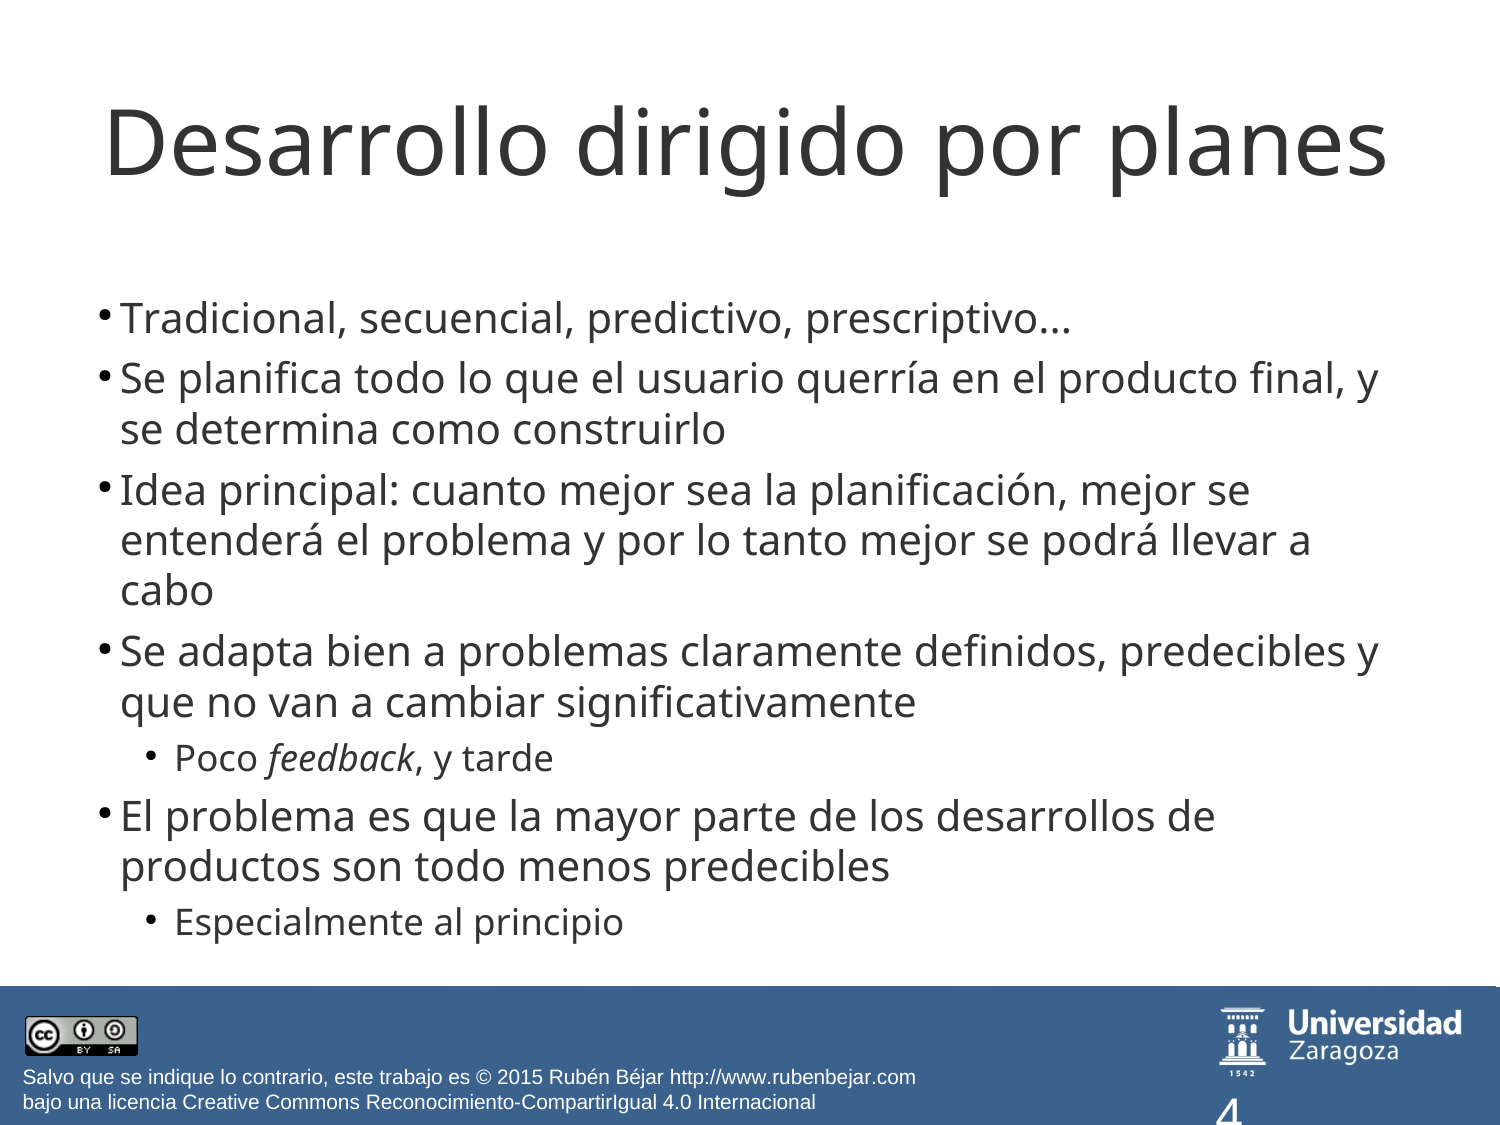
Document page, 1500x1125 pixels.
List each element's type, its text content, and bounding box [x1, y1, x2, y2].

list Tradicional, secuencial, predictivo, prescriptivo... Se planifica todo lo que el usuario querría en el producto final, y se determina como construirlo Idea principal: cuanto mejor sea la planificación, mejor se entenderá el problema y por lo tanto mejor se podrá llevar a cabo Se adapta bien a problemas claramente definidos, predecibles y que no van a cambiar significativamente Poco feedback, y tarde El problema es que la mayor parte de los desarrollos de productos son todo menos predecibles Especialmente al principio [82, 283, 1418, 957]
picture [1220, 1105, 1232, 1122]
title Desarrollo dirigido por planes [74, 21, 1420, 257]
picture [0, 986, 1500, 1125]
